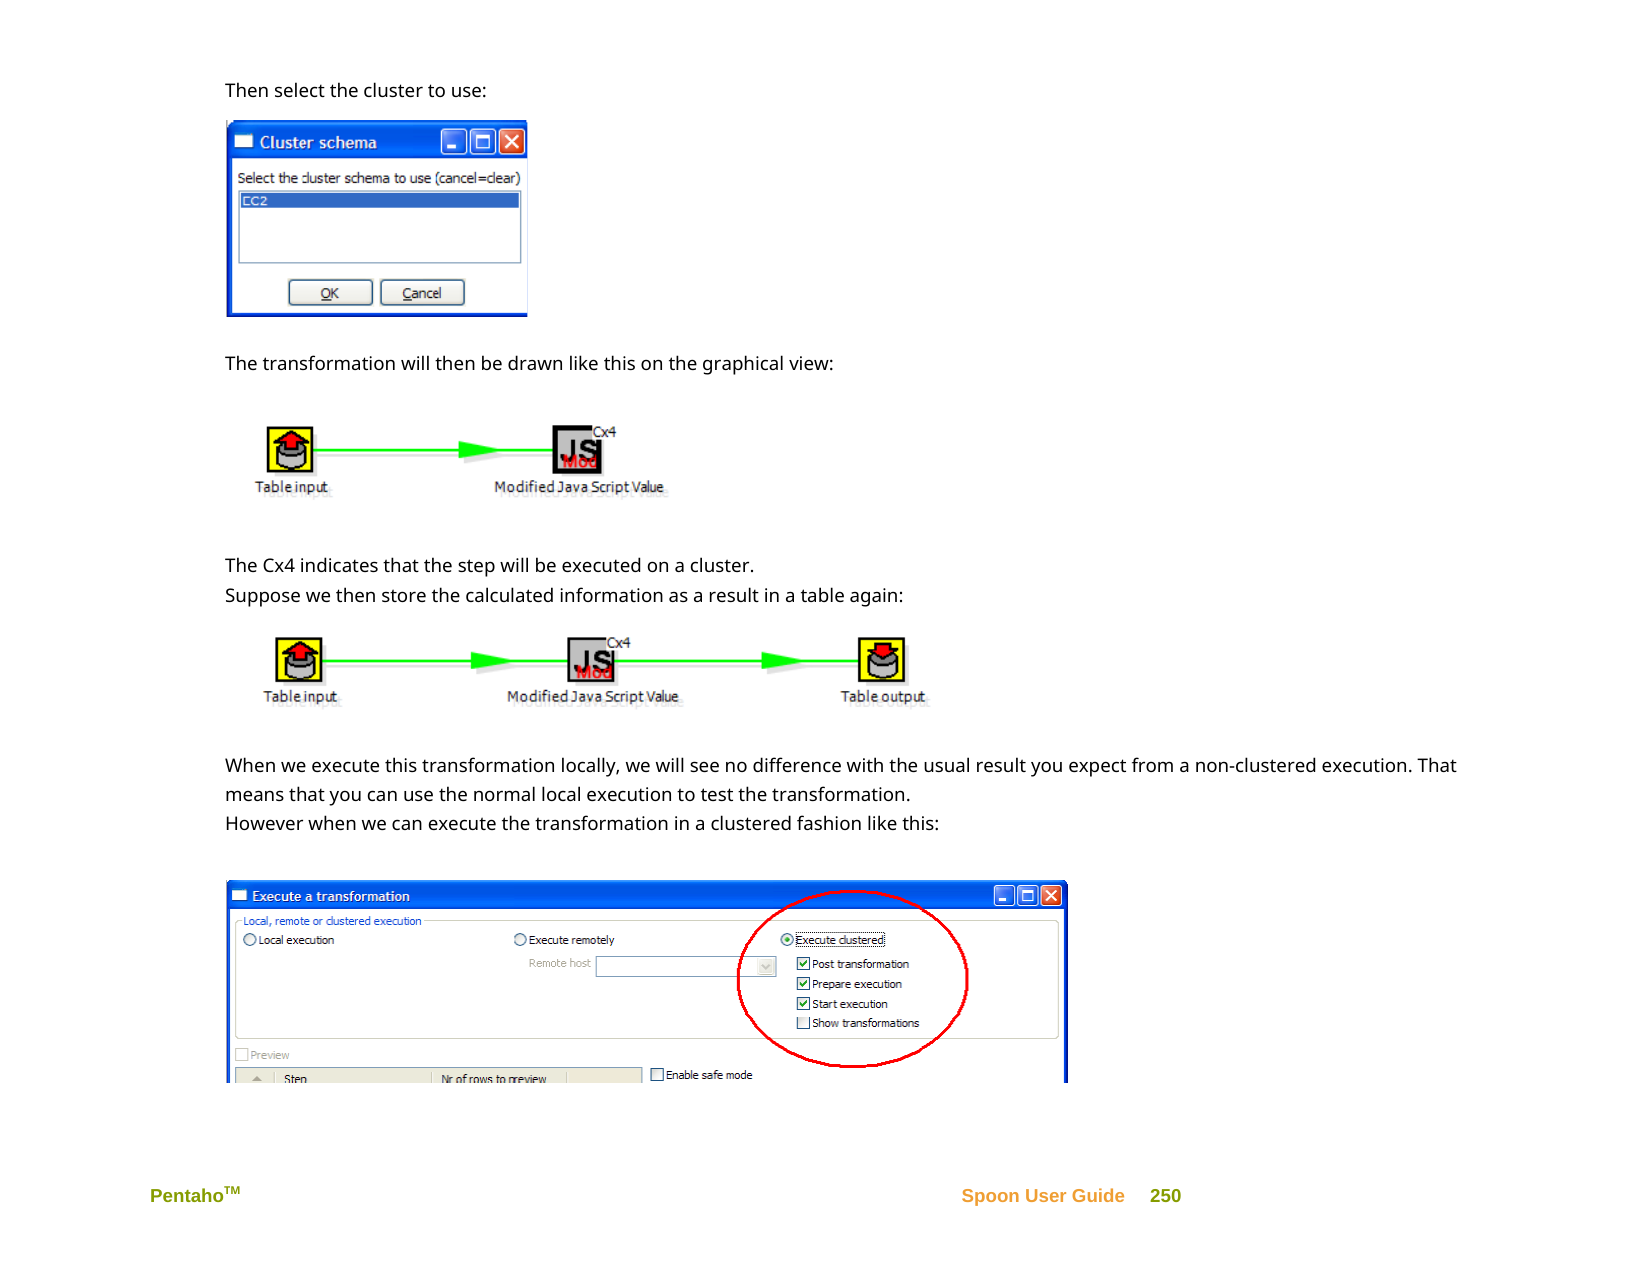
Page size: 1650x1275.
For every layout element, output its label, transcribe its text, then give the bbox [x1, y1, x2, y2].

text Then select the cluster to use: [225, 74, 1500, 103]
text The Cx4 indicates that the step will be executed on a cluster. [225, 549, 1500, 579]
text However when we can execute the transformation in a clustered fashion like this: [225, 807, 1500, 837]
text The transformation will then be drawn like this on the graphical view: [225, 347, 1500, 376]
text Suppose we then store the calculated information as a result in a table again: [225, 579, 1500, 608]
text When we execute this transformation locally, we will see no difference with the usual result you expect from a non-clustered execution. That means that you can use the normal local execution to test the transformation. [225, 608, 1500, 807]
